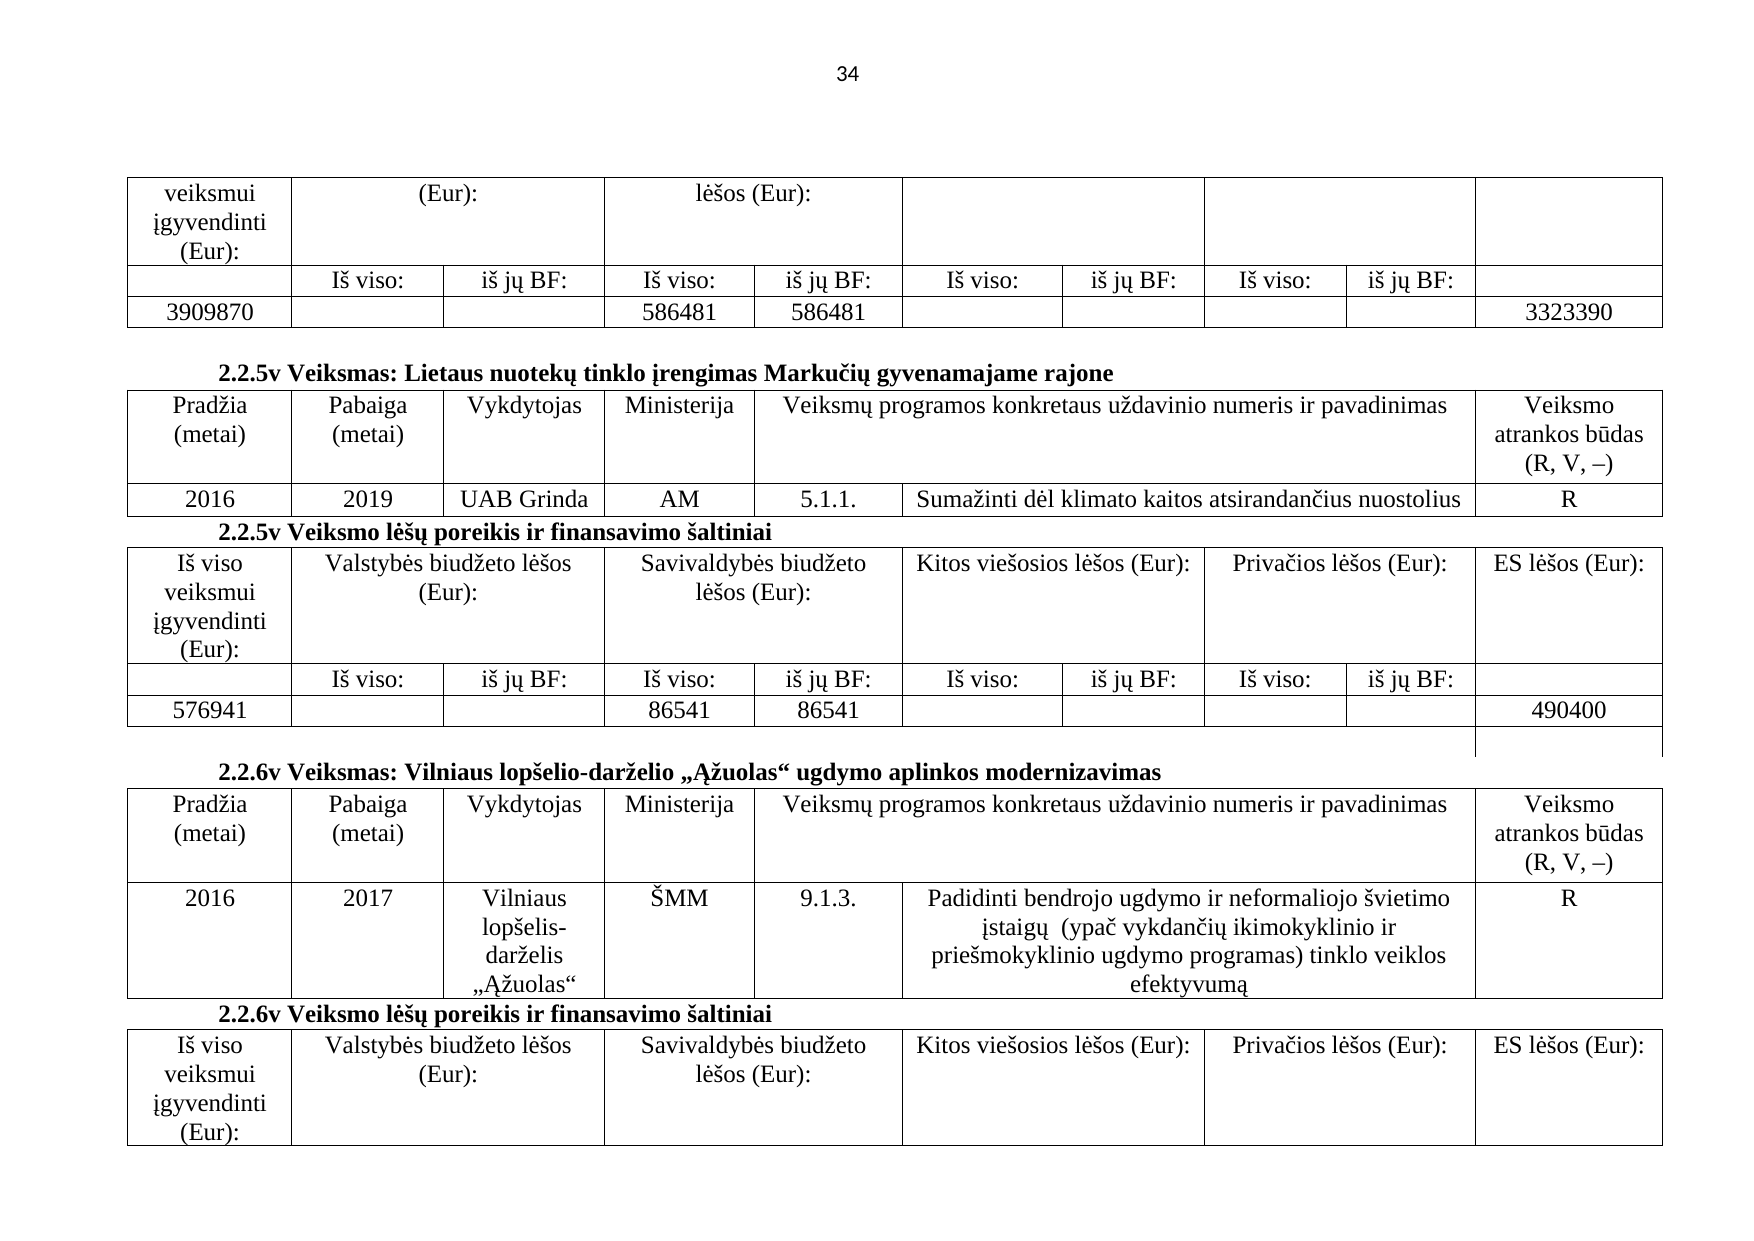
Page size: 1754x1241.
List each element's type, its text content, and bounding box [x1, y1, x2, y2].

table_cell [444, 696, 604, 726]
table_cell [1063, 328, 1204, 358]
table_cell [1476, 266, 1662, 296]
table_cell Pradžia (metai) [128, 391, 291, 483]
table_cell Iš viso veiksmui įgyvendinti (Eur): [128, 1030, 291, 1145]
table_cell Veiksmų programos konkretaus uždavinio numeris ir pavadinimas [755, 391, 1475, 483]
table_cell Veiksmo atrankos būdas (R, V, –) [1476, 789, 1662, 882]
table_cell Iš viso: [903, 266, 1062, 296]
table_cell [444, 328, 604, 358]
table_cell [1204, 328, 1346, 358]
table_cell 2016 [128, 883, 291, 998]
table_cell veiksmui įgyvendinti (Eur): [128, 178, 291, 264]
table_cell AM [605, 484, 754, 516]
table_cell 576941 [128, 696, 291, 726]
table_cell 3323390 [1476, 297, 1662, 327]
table_cell 5.1.1. [755, 484, 902, 516]
table_cell Vilniaus lopšelis-darželis „Ąžuolas“ [444, 883, 604, 998]
table_cell 9.1.3. [755, 883, 902, 998]
table_cell [1347, 696, 1475, 726]
table_cell [1063, 297, 1204, 327]
table_cell Sumažinti dėl klimato kaitos atsirandančius nuostolius [903, 484, 1475, 516]
table_cell iš jų BF: [444, 664, 604, 694]
table_cell [1346, 727, 1475, 757]
table_cell Iš viso: [292, 266, 443, 296]
table_cell UAB Grinda [444, 484, 604, 516]
table_cell iš jų BF: [444, 266, 604, 296]
table_cell [1476, 178, 1662, 264]
table_cell Kitos viešosios lėšos (Eur): [903, 1030, 1204, 1145]
table_cell R [1476, 484, 1662, 516]
table_cell [902, 328, 1063, 358]
table_cell [604, 328, 754, 358]
table_cell Valstybės biudžeto lėšos (Eur): [292, 1030, 604, 1145]
table_cell [1205, 696, 1346, 726]
table_cell [902, 727, 1063, 757]
table_cell Valstybės biudžeto lėšos (Eur): [292, 548, 604, 663]
table_cell Iš viso: [1205, 266, 1346, 296]
table_cell Privačios lėšos (Eur): [1205, 1030, 1475, 1145]
table_cell Iš viso: [605, 266, 754, 296]
table_cell [903, 178, 1204, 264]
table_cell 490400 [1476, 696, 1662, 726]
table_cell [292, 727, 444, 757]
table_cell Vykdytojas [444, 391, 604, 483]
table_cell 586481 [605, 297, 754, 327]
table_cell [1063, 696, 1204, 726]
table_cell [1476, 664, 1662, 694]
table_cell [444, 727, 604, 757]
table_cell 2.2.6v Veiksmo lėšų poreikis ir finansavimo šaltiniai [128, 999, 1663, 1029]
table_cell Savivaldybės biudžeto lėšos (Eur): [605, 548, 902, 663]
table_cell Kitos viešosios lėšos (Eur): [903, 548, 1204, 663]
table_cell Pabaiga (metai) [292, 391, 443, 483]
table_cell Iš viso veiksmui įgyvendinti (Eur): [128, 548, 291, 663]
table_cell 3909870 [128, 297, 291, 327]
table_cell iš jų BF: [755, 266, 902, 296]
table_cell Pabaiga (metai) [292, 789, 443, 882]
table_cell 2.2.5v Veiksmo lėšų poreikis ir finansavimo šaltiniai [128, 517, 1663, 547]
table_cell 586481 [755, 297, 902, 327]
table_cell Veiksmų programos konkretaus uždavinio numeris ir pavadinimas [755, 789, 1475, 882]
table_cell [754, 727, 902, 757]
table_cell 86541 [755, 696, 902, 726]
table_cell ES lėšos (Eur): [1476, 548, 1662, 663]
table_cell [903, 696, 1062, 726]
table_cell iš jų BF: [755, 664, 902, 694]
table_cell iš jų BF: [1347, 664, 1475, 694]
table_cell 2016 [128, 484, 291, 516]
table_cell [1476, 727, 1662, 757]
table_cell Privačios lėšos (Eur): [1205, 548, 1475, 663]
table_cell Padidinti bendrojo ugdymo ir neformaliojo švietimo įstaigų (ypač vykdančių ikimokyklinio ir priešmokyklinio ugdymo programas) tinklo veiklos efektyvumą [903, 883, 1475, 998]
table_cell [1205, 297, 1346, 327]
table_cell [292, 297, 443, 327]
table_cell (Eur): [292, 178, 604, 264]
table_cell [604, 727, 754, 757]
table_cell [1346, 328, 1475, 358]
table_cell [292, 696, 443, 726]
table_cell Pradžia (metai) [128, 789, 291, 882]
table_cell [444, 297, 604, 327]
table_cell ES lėšos (Eur): [1476, 1030, 1662, 1145]
table_cell [128, 328, 292, 358]
table_cell 2.2.5v Veiksmas: Lietaus nuotekų tinklo įrengimas Markučių gyvenamajame rajone [128, 358, 1663, 389]
table_cell 2.2.6v Veiksmas: Vilniaus lopšelio-darželio „Ąžuolas“ ugdymo aplinkos modernizavimas [128, 757, 1663, 788]
table_cell [128, 727, 292, 757]
table_cell 2017 [292, 883, 443, 998]
table_cell Veiksmo atrankos būdas (R, V, –) [1476, 391, 1662, 483]
table_cell iš jų BF: [1063, 664, 1204, 694]
table_cell [1475, 328, 1663, 358]
table_cell [128, 266, 291, 296]
table_cell [754, 328, 902, 358]
table_cell 86541 [605, 696, 754, 726]
table_cell Iš viso: [292, 664, 443, 694]
table_cell R [1476, 883, 1662, 998]
table_cell ŠMM [605, 883, 754, 998]
table_cell Iš viso: [903, 664, 1062, 694]
table_cell [1205, 178, 1475, 264]
table_cell iš jų BF: [1063, 266, 1204, 296]
table_cell 2019 [292, 484, 443, 516]
table_cell [1204, 727, 1346, 757]
table_cell Ministerija [605, 391, 754, 483]
table_cell Savivaldybės biudžeto lėšos (Eur): [605, 1030, 902, 1145]
table_cell lėšos (Eur): [605, 178, 902, 264]
table_cell [292, 328, 444, 358]
table_cell iš jų BF: [1347, 266, 1475, 296]
table_cell [903, 297, 1062, 327]
table_cell [1063, 727, 1204, 757]
table_cell Iš viso: [1205, 664, 1346, 694]
table_cell Iš viso: [605, 664, 754, 694]
table_cell [1347, 297, 1475, 327]
table_cell [128, 664, 291, 694]
table_cell Vykdytojas [444, 789, 604, 882]
table_cell Ministerija [605, 789, 754, 882]
